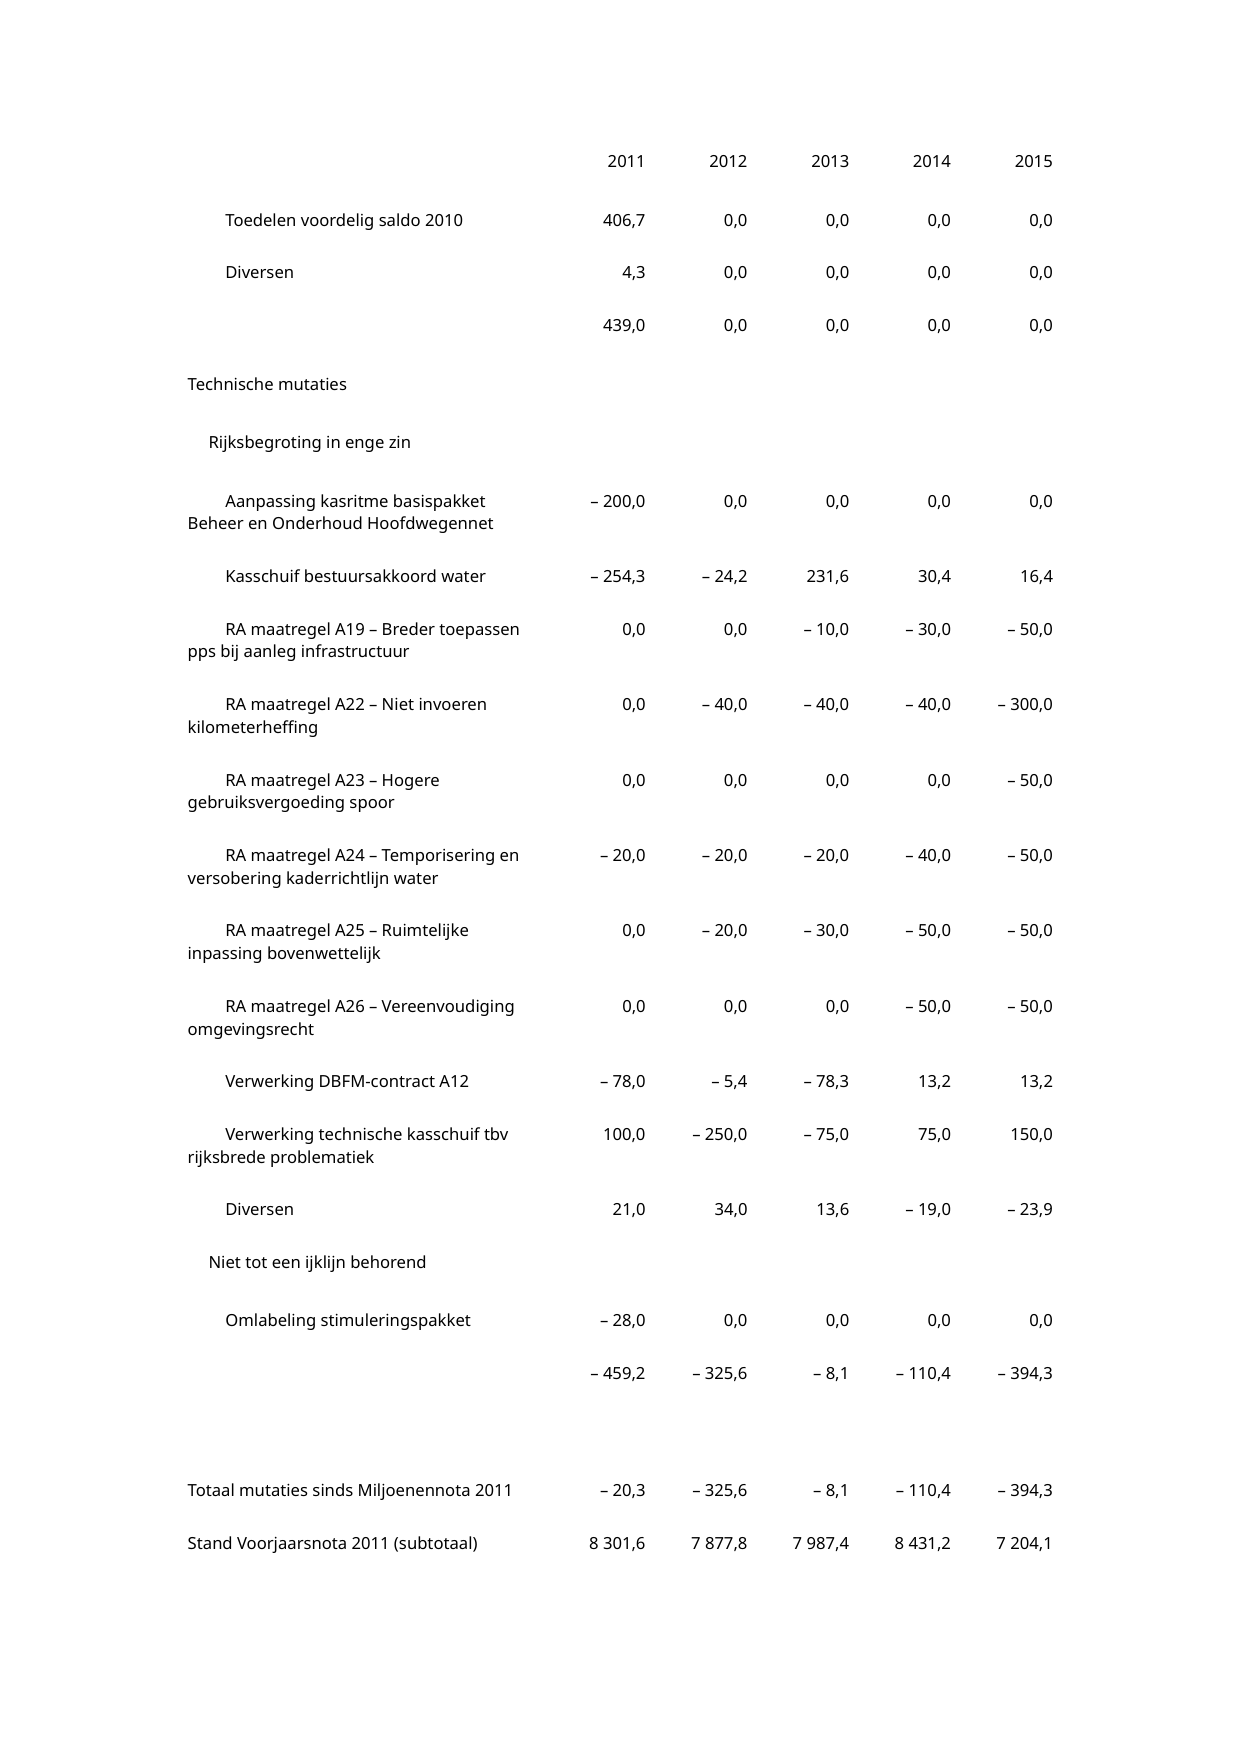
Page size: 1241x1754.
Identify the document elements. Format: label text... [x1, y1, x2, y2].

table_cell 0,0 [544, 693, 645, 768]
table_cell – 8,1 [747, 1479, 849, 1531]
table_header 2012 [645, 150, 747, 208]
table_cell [849, 1251, 951, 1309]
table_cell [747, 1420, 849, 1479]
table_cell – 459,2 [544, 1362, 645, 1420]
table_cell [849, 372, 951, 431]
table_cell 75,0 [849, 1123, 951, 1198]
table_cell 0,0 [951, 261, 1053, 314]
table_header 2013 [747, 150, 849, 208]
table_cell – 23,9 [951, 1198, 1053, 1251]
table_cell [747, 372, 849, 431]
table_cell 0,0 [645, 209, 747, 261]
table_cell – 40,0 [645, 693, 747, 768]
table_cell 0,0 [849, 209, 951, 261]
table_cell Technische mutaties [188, 372, 544, 431]
table_cell [188, 1362, 544, 1420]
table_cell [544, 372, 645, 431]
table_cell 7 204,1 [951, 1531, 1053, 1584]
table_cell Stand Voorjaarsnota 2011 (subtotaal) [188, 1531, 544, 1584]
table_cell [645, 372, 747, 431]
table_cell 100,0 [544, 1123, 645, 1198]
table_cell – 78,0 [544, 1070, 645, 1122]
table_cell [747, 1251, 849, 1309]
table_cell – 30,0 [849, 617, 951, 693]
table_cell Rijksbegroting in enge zin [188, 431, 544, 489]
table_cell – 50,0 [951, 844, 1053, 919]
table_cell [849, 431, 951, 489]
table_cell 0,0 [849, 261, 951, 314]
table_cell [849, 1420, 951, 1479]
table_cell – 40,0 [747, 693, 849, 768]
table_cell – 50,0 [849, 919, 951, 994]
table_cell – 110,4 [849, 1362, 951, 1420]
table_cell Aanpassing kasritme basispakket Beheer en Onderhoud Hoofdwegennet [188, 489, 544, 564]
table_cell 0,0 [544, 994, 645, 1070]
table_cell [645, 431, 747, 489]
table_cell – 20,3 [544, 1479, 645, 1531]
table_cell 0,0 [645, 994, 747, 1070]
table_cell Niet tot een ijklijn behorend [188, 1251, 544, 1309]
table_cell 0,0 [747, 1309, 849, 1362]
table_cell 0,0 [849, 314, 951, 372]
table_cell 0,0 [849, 768, 951, 843]
table_cell – 254,3 [544, 565, 645, 617]
table_cell 7 877,8 [645, 1531, 747, 1584]
table_cell [747, 431, 849, 489]
table_cell RA maatregel A25 – Ruimtelijke inpassing bovenwettelijk [188, 919, 544, 994]
table_cell – 20,0 [544, 844, 645, 919]
table_cell – 75,0 [747, 1123, 849, 1198]
table_cell 0,0 [544, 768, 645, 843]
table_cell – 5,4 [645, 1070, 747, 1122]
table_cell 0,0 [645, 768, 747, 843]
table_cell 0,0 [747, 314, 849, 372]
table_cell – 250,0 [645, 1123, 747, 1198]
table_cell – 50,0 [849, 994, 951, 1070]
table_cell 0,0 [849, 1309, 951, 1362]
table_cell 231,6 [747, 565, 849, 617]
table_cell [951, 431, 1053, 489]
table_cell Omlabeling stimuleringspakket [188, 1309, 544, 1362]
table_cell 21,0 [544, 1198, 645, 1251]
table_cell – 10,0 [747, 617, 849, 693]
table_cell [951, 1251, 1053, 1309]
table_cell – 110,4 [849, 1479, 951, 1531]
table_cell RA maatregel A23 – Hogere gebruiksvergoeding spoor [188, 768, 544, 843]
table_cell RA maatregel A26 – Vereenvoudiging omgevingsrecht [188, 994, 544, 1070]
table_cell 8 431,2 [849, 1531, 951, 1584]
table_cell – 50,0 [951, 919, 1053, 994]
table_cell – 50,0 [951, 617, 1053, 693]
table_cell 0,0 [951, 489, 1053, 564]
table_cell – 20,0 [747, 844, 849, 919]
table_cell – 50,0 [951, 994, 1053, 1070]
table_cell – 30,0 [747, 919, 849, 994]
table_cell [188, 314, 544, 372]
table_cell [188, 1420, 544, 1479]
table_cell 13,2 [849, 1070, 951, 1122]
table_cell 0,0 [849, 489, 951, 564]
table_cell Diversen [188, 261, 544, 314]
table_cell 34,0 [645, 1198, 747, 1251]
table_cell [544, 431, 645, 489]
table_cell 13,2 [951, 1070, 1053, 1122]
table_cell 16,4 [951, 565, 1053, 617]
table_cell 0,0 [747, 489, 849, 564]
table_cell Toedelen voordelig saldo 2010 [188, 209, 544, 261]
table_cell 0,0 [747, 261, 849, 314]
table_cell RA maatregel A19 – Breder toepassen pps bij aanleg infrastructuur [188, 617, 544, 693]
table_cell Verwerking technische kasschuif tbv rijksbrede problematiek [188, 1123, 544, 1198]
table_cell – 40,0 [849, 844, 951, 919]
table_cell 0,0 [951, 209, 1053, 261]
table_cell – 40,0 [849, 693, 951, 768]
table_cell 7 987,4 [747, 1531, 849, 1584]
table_cell – 300,0 [951, 693, 1053, 768]
table_cell [544, 1420, 645, 1479]
table_cell – 8,1 [747, 1362, 849, 1420]
table_cell Totaal mutaties sinds Miljoenennota 2011 [188, 1479, 544, 1531]
table_cell Kasschuif bestuursakkoord water [188, 565, 544, 617]
table_header [188, 150, 544, 208]
table_cell 13,6 [747, 1198, 849, 1251]
table_cell 0,0 [544, 919, 645, 994]
table_cell Diversen [188, 1198, 544, 1251]
table_cell 0,0 [951, 314, 1053, 372]
table_cell 0,0 [747, 209, 849, 261]
table_cell 8 301,6 [544, 1531, 645, 1584]
table_header 2014 [849, 150, 951, 208]
table_cell [645, 1251, 747, 1309]
table_header 2015 [951, 150, 1053, 208]
table_cell – 200,0 [544, 489, 645, 564]
table_cell 439,0 [544, 314, 645, 372]
table_cell 4,3 [544, 261, 645, 314]
table_cell 0,0 [645, 1309, 747, 1362]
table_cell – 20,0 [645, 919, 747, 994]
table_cell – 24,2 [645, 565, 747, 617]
table_cell 0,0 [544, 617, 645, 693]
table_cell 0,0 [645, 314, 747, 372]
table_cell 0,0 [951, 1309, 1053, 1362]
table_cell – 19,0 [849, 1198, 951, 1251]
table_cell [951, 372, 1053, 431]
table_cell – 50,0 [951, 768, 1053, 843]
table_cell RA maatregel A24 – Temporisering en versobering kaderrichtlijn water [188, 844, 544, 919]
table_cell 30,4 [849, 565, 951, 617]
table_cell [645, 1420, 747, 1479]
table_cell 150,0 [951, 1123, 1053, 1198]
table_cell [951, 1420, 1053, 1479]
table_cell Verwerking DBFM-contract A12 [188, 1070, 544, 1122]
table_cell 0,0 [747, 768, 849, 843]
table_cell 0,0 [645, 261, 747, 314]
table_header 2011 [544, 150, 645, 208]
table_cell – 325,6 [645, 1479, 747, 1531]
table_cell 0,0 [645, 489, 747, 564]
table_cell – 394,3 [951, 1479, 1053, 1531]
table_cell 406,7 [544, 209, 645, 261]
table_cell 0,0 [645, 617, 747, 693]
table_cell [544, 1251, 645, 1309]
table_cell – 28,0 [544, 1309, 645, 1362]
table_cell RA maatregel A22 – Niet invoeren kilometerheffing [188, 693, 544, 768]
table_cell – 325,6 [645, 1362, 747, 1420]
table_cell – 20,0 [645, 844, 747, 919]
table_cell – 394,3 [951, 1362, 1053, 1420]
table_cell – 78,3 [747, 1070, 849, 1122]
table_cell 0,0 [747, 994, 849, 1070]
